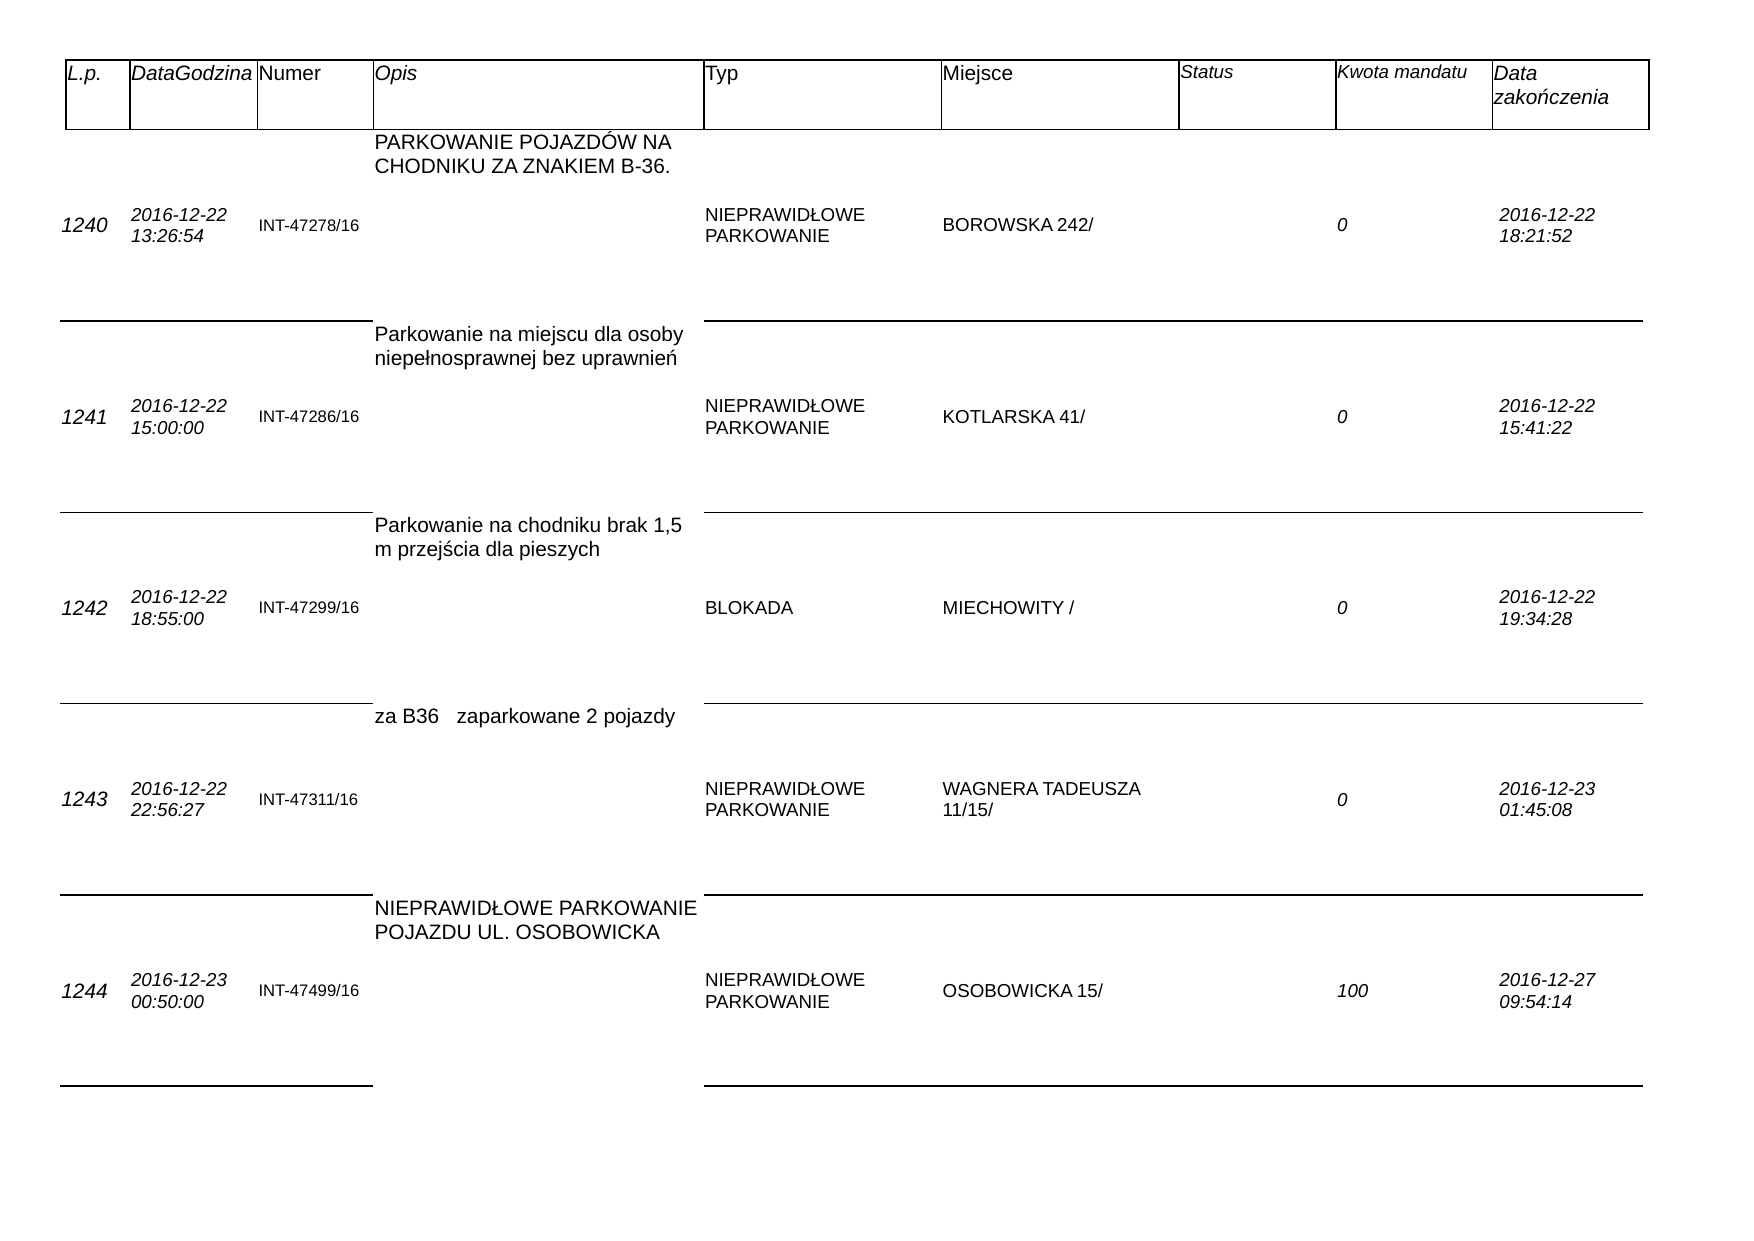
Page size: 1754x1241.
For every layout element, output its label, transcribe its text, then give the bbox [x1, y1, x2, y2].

table_cell 2016-12-27 09:54:14 [1498, 896, 1643, 1085]
table_cell [1643, 703, 1649, 894]
table_cell NIEPRAWIDŁOWE PARKOWANIE [704, 322, 941, 511]
table_cell KOTLARSKA 41/ [941, 322, 1179, 511]
table_cell 2016-12-22 15:00:00 [130, 322, 257, 511]
table_cell 2016-12-22 18:21:52 [1498, 130, 1643, 320]
table_cell INT-47278/16 [257, 130, 373, 320]
table_cell 2016-12-22 22:56:27 [130, 704, 257, 894]
table_header DataGodzina [131, 61, 257, 129]
table_cell 0 [1336, 322, 1498, 511]
table_header Kwota mandatu [1337, 61, 1492, 129]
table_cell [1179, 130, 1336, 320]
table_cell PARKOWANIE POJAZDÓW NA CHODNIKU ZA ZNAKIEM B-36. [373, 130, 704, 320]
table_cell 1243 [60, 704, 130, 894]
table_header Status [1180, 61, 1335, 129]
table_cell Parkowanie na miejscu dla osoby niepełnosprawnej bez uprawnień [373, 320, 704, 511]
table_cell 1240 [60, 129, 130, 320]
table_cell BLOKADA [704, 513, 941, 703]
table_cell 2016-12-22 19:34:28 [1498, 513, 1643, 703]
table_cell Parkowanie na chodniku brak 1,5 m przejścia dla pieszych [373, 511, 704, 703]
table_cell MIECHOWITY / [941, 513, 1179, 703]
table_cell 0 [1336, 704, 1498, 894]
table_cell 2016-12-23 00:50:00 [130, 896, 257, 1085]
table_cell 2016-12-22 18:55:00 [130, 513, 257, 703]
table_cell 0 [1336, 513, 1498, 703]
table_cell 1244 [60, 896, 130, 1085]
table_cell za B36 zaparkowane 2 pojazdy [373, 703, 704, 894]
table_header L.p. [67, 61, 129, 129]
table_cell [1643, 894, 1649, 1085]
table_cell NIEPRAWIDŁOWE PARKOWANIE [704, 130, 941, 320]
table_cell 2016-12-22 15:41:22 [1498, 322, 1643, 511]
table_cell INT-47499/16 [257, 896, 373, 1085]
table_cell NIEPRAWIDŁOWE PARKOWANIE POJAZDU UL. OSOBOWICKA [373, 894, 704, 1085]
table_header Numer [258, 61, 373, 129]
table_cell WAGNERA TADEUSZA 11/15/ [941, 704, 1179, 894]
table_cell [1643, 511, 1649, 703]
table_cell INT-47286/16 [257, 322, 373, 511]
table_cell 100 [1336, 896, 1498, 1085]
table_header Data zakończenia [1493, 61, 1648, 129]
table_cell 2016-12-23 01:45:08 [1498, 704, 1643, 894]
table_header Typ [705, 61, 941, 129]
table_cell NIEPRAWIDŁOWE PARKOWANIE [704, 704, 941, 894]
table_cell 2016-12-22 13:26:54 [130, 130, 257, 320]
table_cell OSOBOWICKA 15/ [941, 896, 1179, 1085]
table_cell INT-47311/16 [257, 704, 373, 894]
table_cell [1179, 322, 1336, 511]
table_cell [1179, 704, 1336, 894]
table_cell 1242 [60, 513, 130, 703]
table_cell INT-47299/16 [257, 513, 373, 703]
table_cell [1179, 896, 1336, 1085]
table_header Miejsce [942, 61, 1178, 129]
table_header Opis [374, 61, 703, 129]
table_cell [1643, 130, 1649, 320]
table_cell [1179, 513, 1336, 703]
table_header [60, 59, 65, 129]
table_cell 0 [1336, 130, 1498, 320]
table_cell BOROWSKA 242/ [941, 130, 1179, 320]
table_cell NIEPRAWIDŁOWE PARKOWANIE [704, 896, 941, 1085]
table_cell 1241 [60, 322, 130, 511]
table_cell [1643, 320, 1649, 511]
